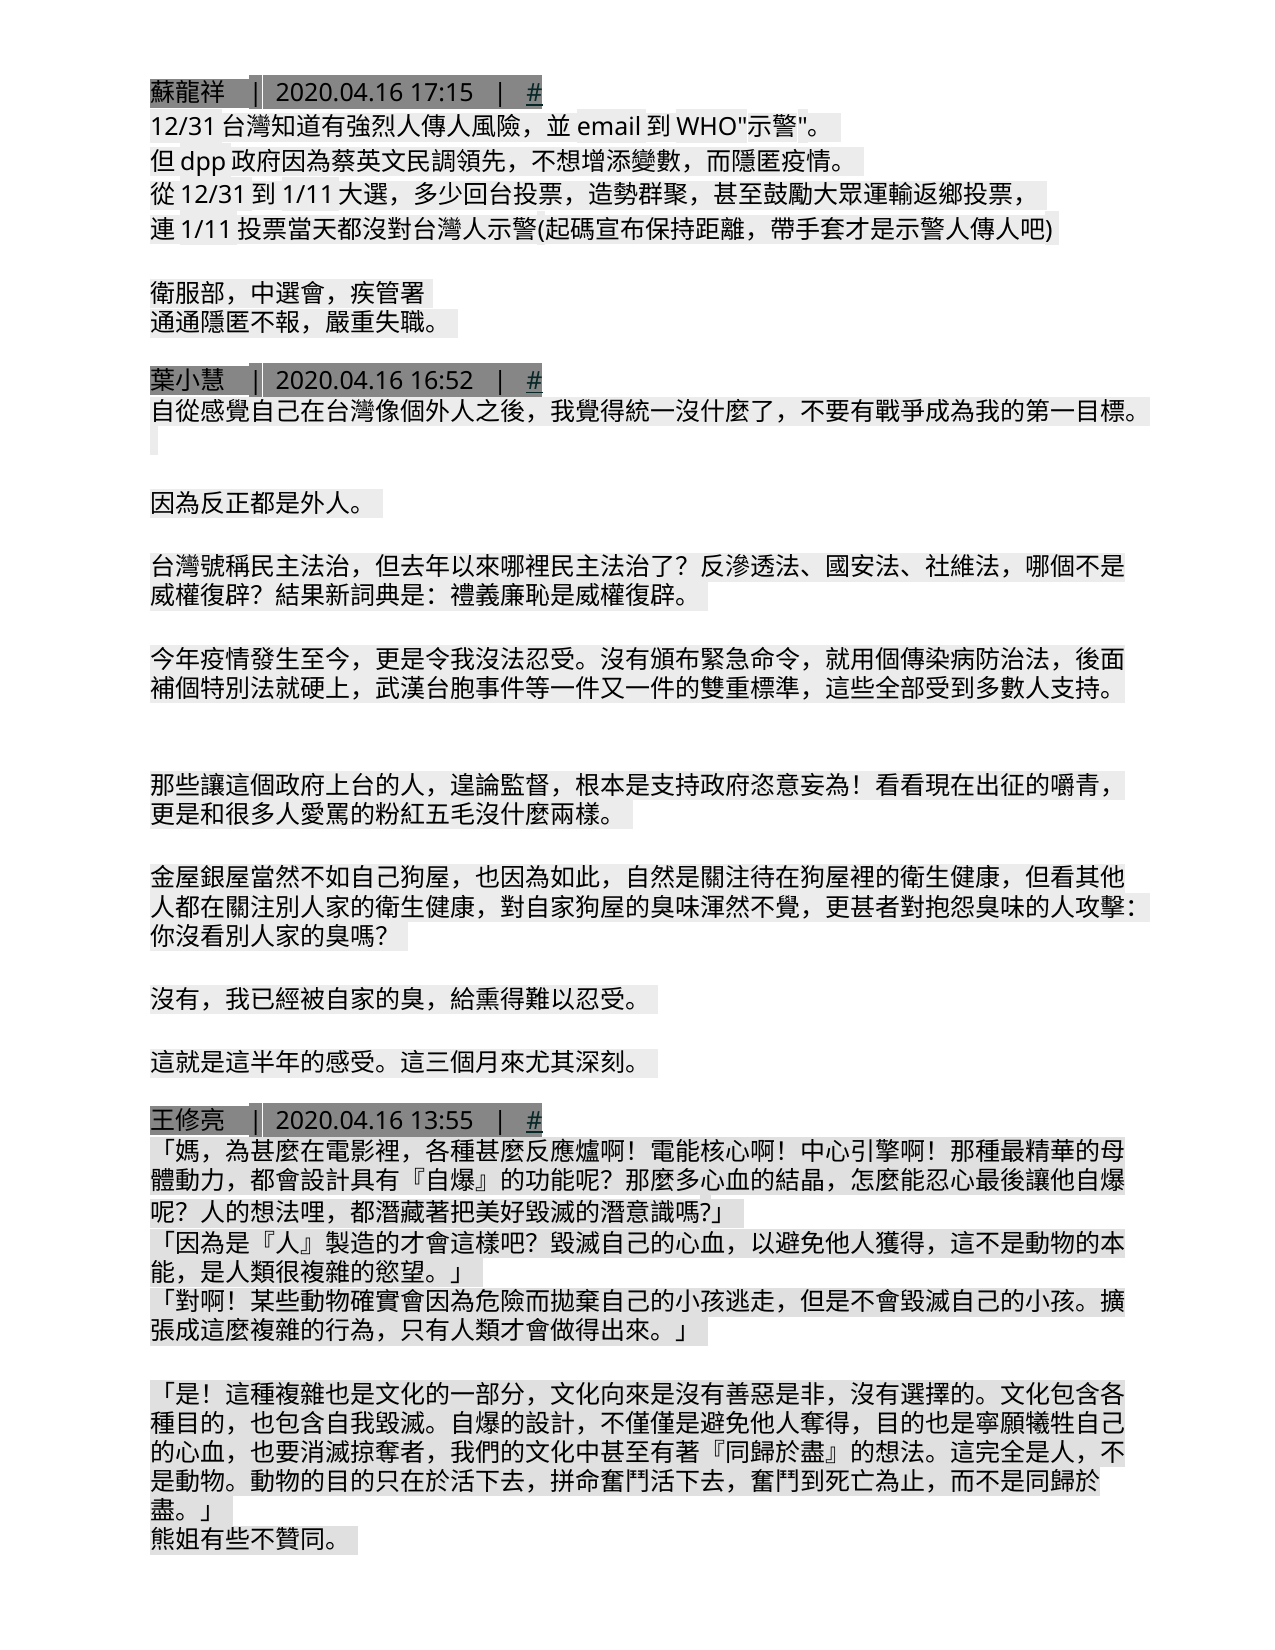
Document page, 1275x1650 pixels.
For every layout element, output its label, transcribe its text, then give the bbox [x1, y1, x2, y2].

text 自從感覺自己在台灣像個外人之後，我覺得統一沒什麼了，不要有戰爭成為我的第一目標。 因為反正都是外人。 台灣號稱民主法治，但去年以來哪裡民主法治了？反滲透法、國安法、社維法，哪個不是威權復辟？結果新詞典是：禮義廉恥是威權復辟。 今年疫情發生至今，更是令我沒法忍受。沒有頒布緊急命令，就用個傳染病防治法，後面補個特別法就硬上，武漢台胞事件等一件又一件的雙重標準，這些全部受到多數人支持。 那些讓這個政府上台的人，遑論監督，根本是支持政府恣意妄為！看看現在出征的嚼青，更是和很多人愛罵的粉紅五毛沒什麼兩樣。 金屋銀屋當然不如自己狗屋，也因為如此，自然是關注待在狗屋裡的衛生健康，但看其他人都在關注別人家的衛生健康，對自家狗屋的臭味渾然不覺，更甚者對抱怨臭味的人攻擊：你沒看別人家的臭嗎？ 沒有，我已經被自家的臭，給熏得難以忍受。 這就是這半年的感受。這三個月來尤其深刻。 [150, 397, 1125, 1078]
text 12/31台灣知道有強烈人傳人風險，並email到WHO"示警"。 但dpp政府因為蔡英文民調領先，不想增添變數，而隱匿疫情。 從12/31到1/11大選，多少回台投票，造勢群聚，甚至鼓勵大眾運輸返鄉投票， 連1/11投票當天都沒對台灣人示警(起碼宣布保持距離，帶手套才是示警人傳人吧) 衛服部，中選會，疾管署 通通隱匿不報，嚴重失職。 [150, 109, 1125, 338]
text 蘇龍祥 | 2020.04.16 17:15 | # [150, 75, 1125, 109]
text 葉小慧 | 2020.04.16 16:52 | # [150, 363, 1125, 397]
text 「媽，為甚麼在電影裡，各種甚麼反應爐啊！電能核心啊！中心引擎啊！那種最精華的母體動力，都會設計具有『自爆』的功能呢？那麼多心血的結晶，怎麼能忍心最後讓他自爆呢？人的想法哩，都潛藏著把美好毀滅的潛意識嗎?」 「因為是『人』製造的才會這樣吧？毀滅自己的心血，以避免他人獲得，這不是動物的本能，是人類很複雜的慾望。」 「對啊！某些動物確實會因為危險而拋棄自己的小孩逃走，但是不會毀滅自己的小孩。擴張成這麼複雜的行為，只有人類才會做得出來。」 「是！這種複雜也是文化的一部分，文化向來是沒有善惡是非，沒有選擇的。文化包含各種目的，也包含自我毀滅。自爆的設計，不僅僅是避免他人奪得，目的也是寧願犧牲自己的心血，也要消滅掠奪者，我們的文化中甚至有著『同歸於盡』的想法。這完全是人，不是動物。動物的目的只在於活下去，拼命奮鬥活下去，奮鬥到死亡為止，而不是同歸於盡。」 熊姐有些不贊同。 [150, 1137, 1125, 1555]
text 王修亮 | 2020.04.16 13:55 | # [150, 1103, 1125, 1137]
